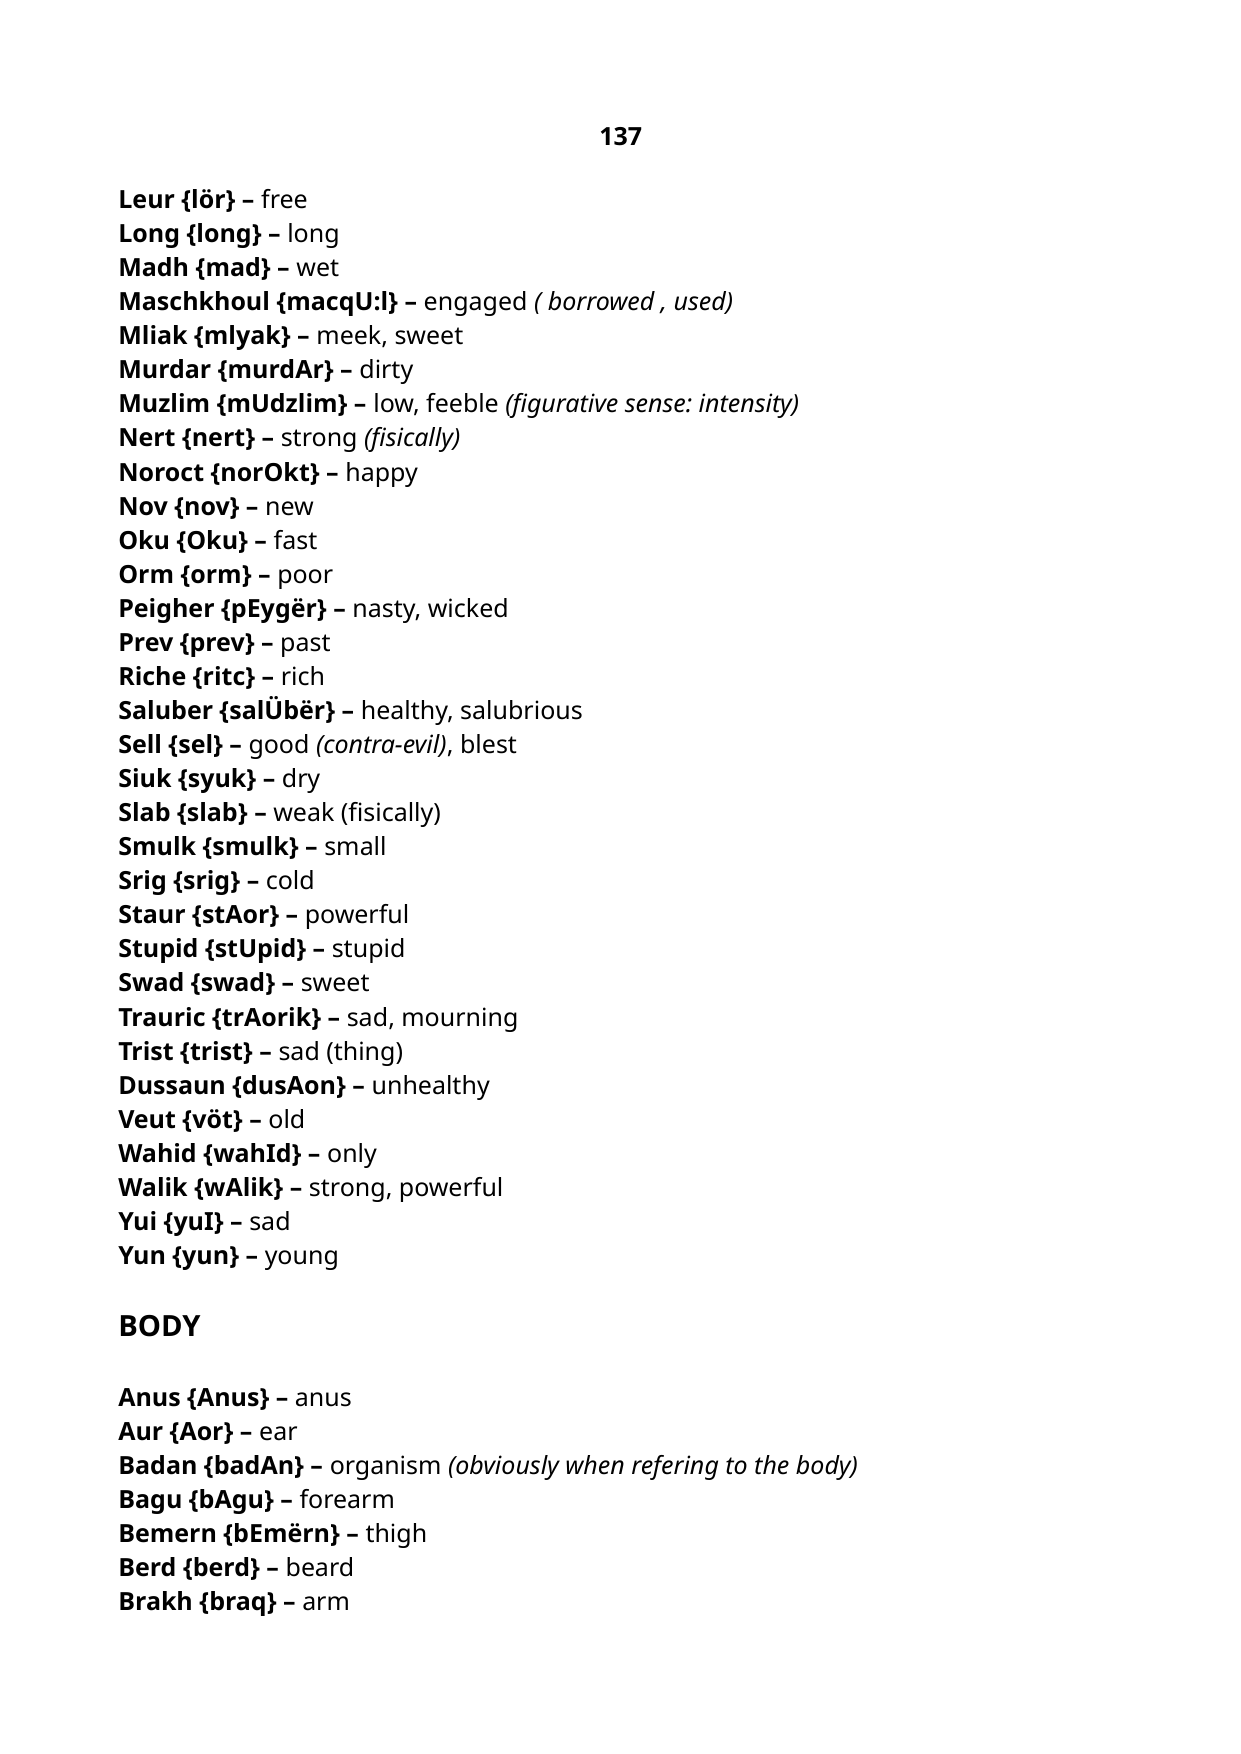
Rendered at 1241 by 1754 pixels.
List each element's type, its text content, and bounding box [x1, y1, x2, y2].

text Long {long} – long [118, 216, 1123, 250]
text Sell {sel} – good (contra-evil), blest [118, 727, 1123, 761]
text Oku {Oku} – fast [118, 522, 1123, 556]
subtitle BODY [118, 1306, 1123, 1345]
text Berd {berd} – beard [118, 1550, 1123, 1584]
text Slab {slab} – weak (fisically) [118, 795, 1123, 829]
text Trist {trist} – sad (thing) [118, 1033, 1123, 1067]
text Maschkhoul {macqU:l} – engaged ( borrowed , used) [118, 284, 1123, 318]
text Trauric {trAorik} – sad, mourning [118, 999, 1123, 1033]
text Riche {ritc} – rich [118, 658, 1123, 693]
text Wahid {wahId} – only [118, 1135, 1123, 1169]
text Aur {Aor} – ear [118, 1413, 1123, 1448]
text Stupid {stUpid} – stupid [118, 931, 1123, 965]
text Nert {nert} – strong (fisically) [118, 420, 1123, 454]
text Walik {wAlik} – strong, powerful [118, 1169, 1123, 1203]
text Leur {lör} – free [118, 182, 1123, 216]
text Srig {srig} – cold [118, 863, 1123, 897]
text Badan {badAn} – organism (obviously when refering to the body) [118, 1448, 1123, 1482]
text Veut {vöt} – old [118, 1101, 1123, 1135]
text Yun {yun} – young [118, 1238, 1123, 1272]
text Siuk {syuk} – dry [118, 761, 1123, 795]
text Bagu {bAgu} – forearm [118, 1482, 1123, 1516]
text Saluber {salÜbër} – healthy, salubrious [118, 693, 1123, 727]
text Dussaun {dusAon} – unhealthy [118, 1067, 1123, 1101]
text Madh {mad} – wet [118, 250, 1123, 284]
text Smulk {smulk} – small [118, 829, 1123, 863]
text Prev {prev} – past [118, 624, 1123, 658]
text Anus {Anus} – anus [118, 1379, 1123, 1413]
text Noroct {norOkt} – happy [118, 454, 1123, 488]
text Brakh {braq} – arm [118, 1584, 1123, 1618]
text Nov {nov} – new [118, 488, 1123, 522]
text Yui {yuI} – sad [118, 1203, 1123, 1238]
text Swad {swad} – sweet [118, 965, 1123, 999]
text Mliak {mlyak} – meek, sweet [118, 318, 1123, 352]
text Staur {stAor} – powerful [118, 897, 1123, 931]
text Orm {orm} – poor [118, 556, 1123, 590]
text Muzlim {mUdzlim} – low, feeble (figurative sense: intensity) [118, 386, 1123, 420]
text Bemern {bEmërn} – thigh [118, 1516, 1123, 1550]
text Murdar {murdAr} – dirty [118, 352, 1123, 386]
text Peigher {pEygër} – nasty, wicked [118, 590, 1123, 624]
